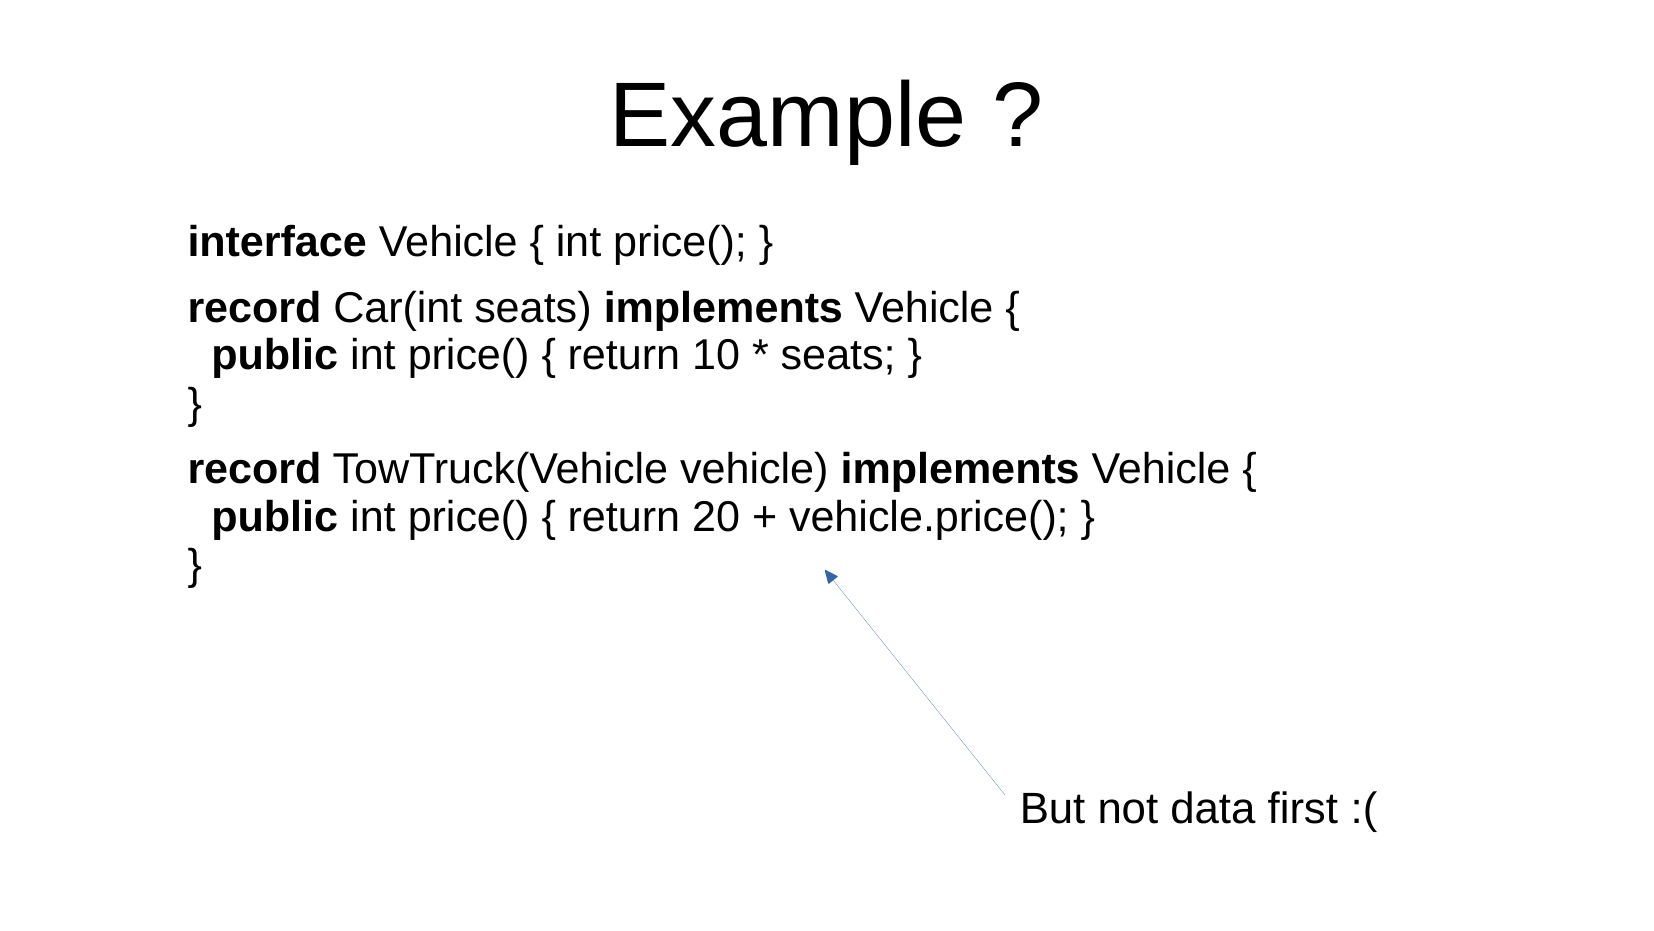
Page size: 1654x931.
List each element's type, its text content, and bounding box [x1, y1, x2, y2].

text_box But not data first :( [1005, 776, 1393, 841]
title Example ? [82, 37, 1571, 193]
list interface Vehicle { int price(); } record Car(int seats) implements Vehicle { public int price() { return 10 * seats; } } record TowTruck(Vehicle vehicle) implements Vehicle { public int price() { return 20 + vehicle.price(); } } [82, 217, 1571, 758]
